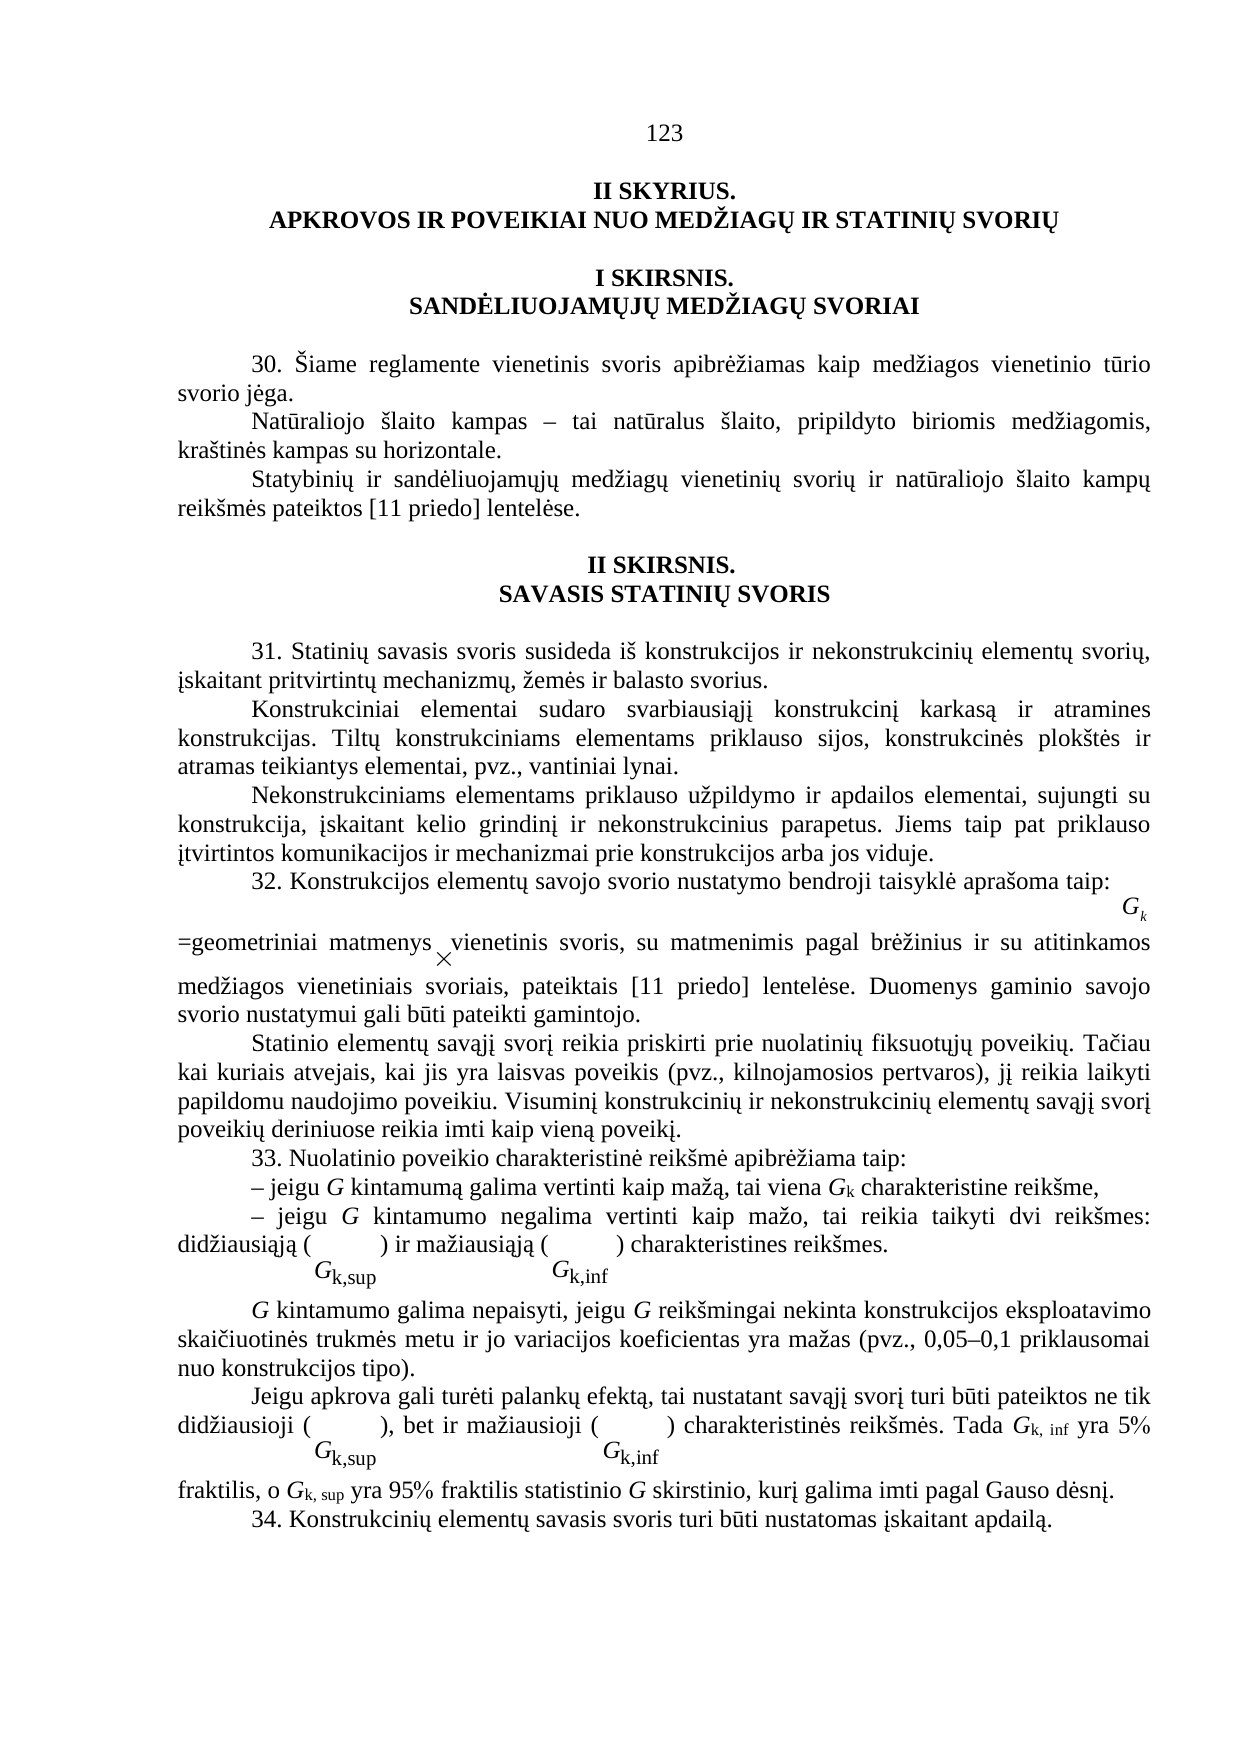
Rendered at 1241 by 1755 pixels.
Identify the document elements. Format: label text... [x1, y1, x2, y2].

text – jeigu G kintamumą galima vertinti kaip mažą, tai viena Gk charakteristine reikšme, [177, 1172, 1152, 1201]
text SAVASIS STATINIŲ SVORIS [177, 579, 1152, 608]
text 30. Šiame reglamente vienetinis svoris apibrėžiamas kaip medžiagos vienetinio tūrio svorio jėga. [177, 349, 1152, 406]
text Statinio elementų savąjį svorį reikia priskirti prie nuolatinių fiksuotųjų poveikių. Tačiau kai kuriais atvejais, kai jis yra laisvas poveikis (pvz., kilnojamosios pertvaros), jį reikia laikyti papildomu naudojimo poveikiu. Visuminį konstrukcinių ir nekonstrukcinių elementų savąjį svorį poveikių deriniuose reikia imti kaip vieną poveikį. [177, 1028, 1152, 1143]
text APKROVOS IR POVEIKIAI NUO MEDŽIAGŲ IR STATINIŲ SVORIŲ [177, 205, 1152, 234]
text II SKIRSNIS. [177, 550, 1152, 579]
text Jeigu apkrova gali turėti palankų efektą, tai nustatant savąjį svorį turi būti pateiktos ne tik didžiausioji (), bet ir mažiausioji () charakteristinės reikšmės. Tada Gk, inf yra 5 fraktilis, o Gk, sup yra 95 fraktilis statistinio G skirstinio, kurį galima imti pagal Gauso dėsnį. [177, 1381, 1152, 1504]
text 34. Konstrukcinių elementų savasis svoris turi būti nustatomas įskaitant apdailą. [177, 1504, 1152, 1533]
text SANDĖLIUOJAMŲJŲ MEDŽIAGŲ SVORIAI [177, 291, 1152, 320]
text II SKYRIUS. [177, 176, 1152, 205]
text Natūraliojo šlaito kampas – tai natūralus šlaito, pripildyto biriomis medžiagomis, kraštinės kampas su horizontale. [177, 406, 1152, 464]
text 31. Statinių savasis svoris susideda iš konstrukcijos ir nekonstrukcinių elementų svorių, įskaitant pritvirtintų mechanizmų, žemės ir balasto svorius. [177, 636, 1152, 694]
text Nekonstrukciniams elementams priklauso užpildymo ir apdailos elementai, sujungti su konstrukcija, įskaitant kelio grindinį ir nekonstrukcinius parapetus. Jiems taip pat priklauso įtvirtintos komunikacijos ir mechanizmai prie konstrukcijos arba jos viduje. [177, 780, 1152, 866]
text 33. Nuolatinio poveikio charakteristinė reikšmė apibrėžiama taip: [177, 1143, 1152, 1172]
text 32. Konstrukcijos elementų savojo svorio nustatymo bendroji taisyklė aprašoma taip: =geometriniai matmenysvienetinis svoris, su matmenimis pagal brėžinius ir su atitinkamos medžiagos vienetiniais svoriais, pateiktais [11 priedo] lentelėse. Duomenys gaminio savojo svorio nustatymui gali būti pateikti gamintojo. [177, 866, 1152, 1028]
text Statybinių ir sandėliuojamųjų medžiagų vienetinių svorių ir natūraliojo šlaito kampų reikšmės pateiktos [11 priedo] lentelėse. [177, 464, 1152, 521]
text I SKIRSNIS. [177, 263, 1152, 291]
text G kintamumo galima nepaisyti, jeigu G reikšmingai nekinta konstrukcijos eksploatavimo skaičiuotinės trukmės metu ir jo variacijos koeficientas yra mažas (pvz., 0,05–0,1 priklausomai nuo konstrukcijos tipo). [177, 1295, 1152, 1381]
text – jeigu G kintamumo negalima vertinti kaip mažo, tai reikia taikyti dvi reikšmes: didžiausiąją () ir mažiausiąją () charakteristines reikšmes. [177, 1201, 1152, 1295]
text Konstrukciniai elementai sudaro svarbiausiąjį konstrukcinį karkasą ir atramines konstrukcijas. Tiltų konstrukciniams elementams priklauso sijos, konstrukcinės plokštės ir atramas teikiantys elementai, pvz., vantiniai lynai. [177, 694, 1152, 780]
